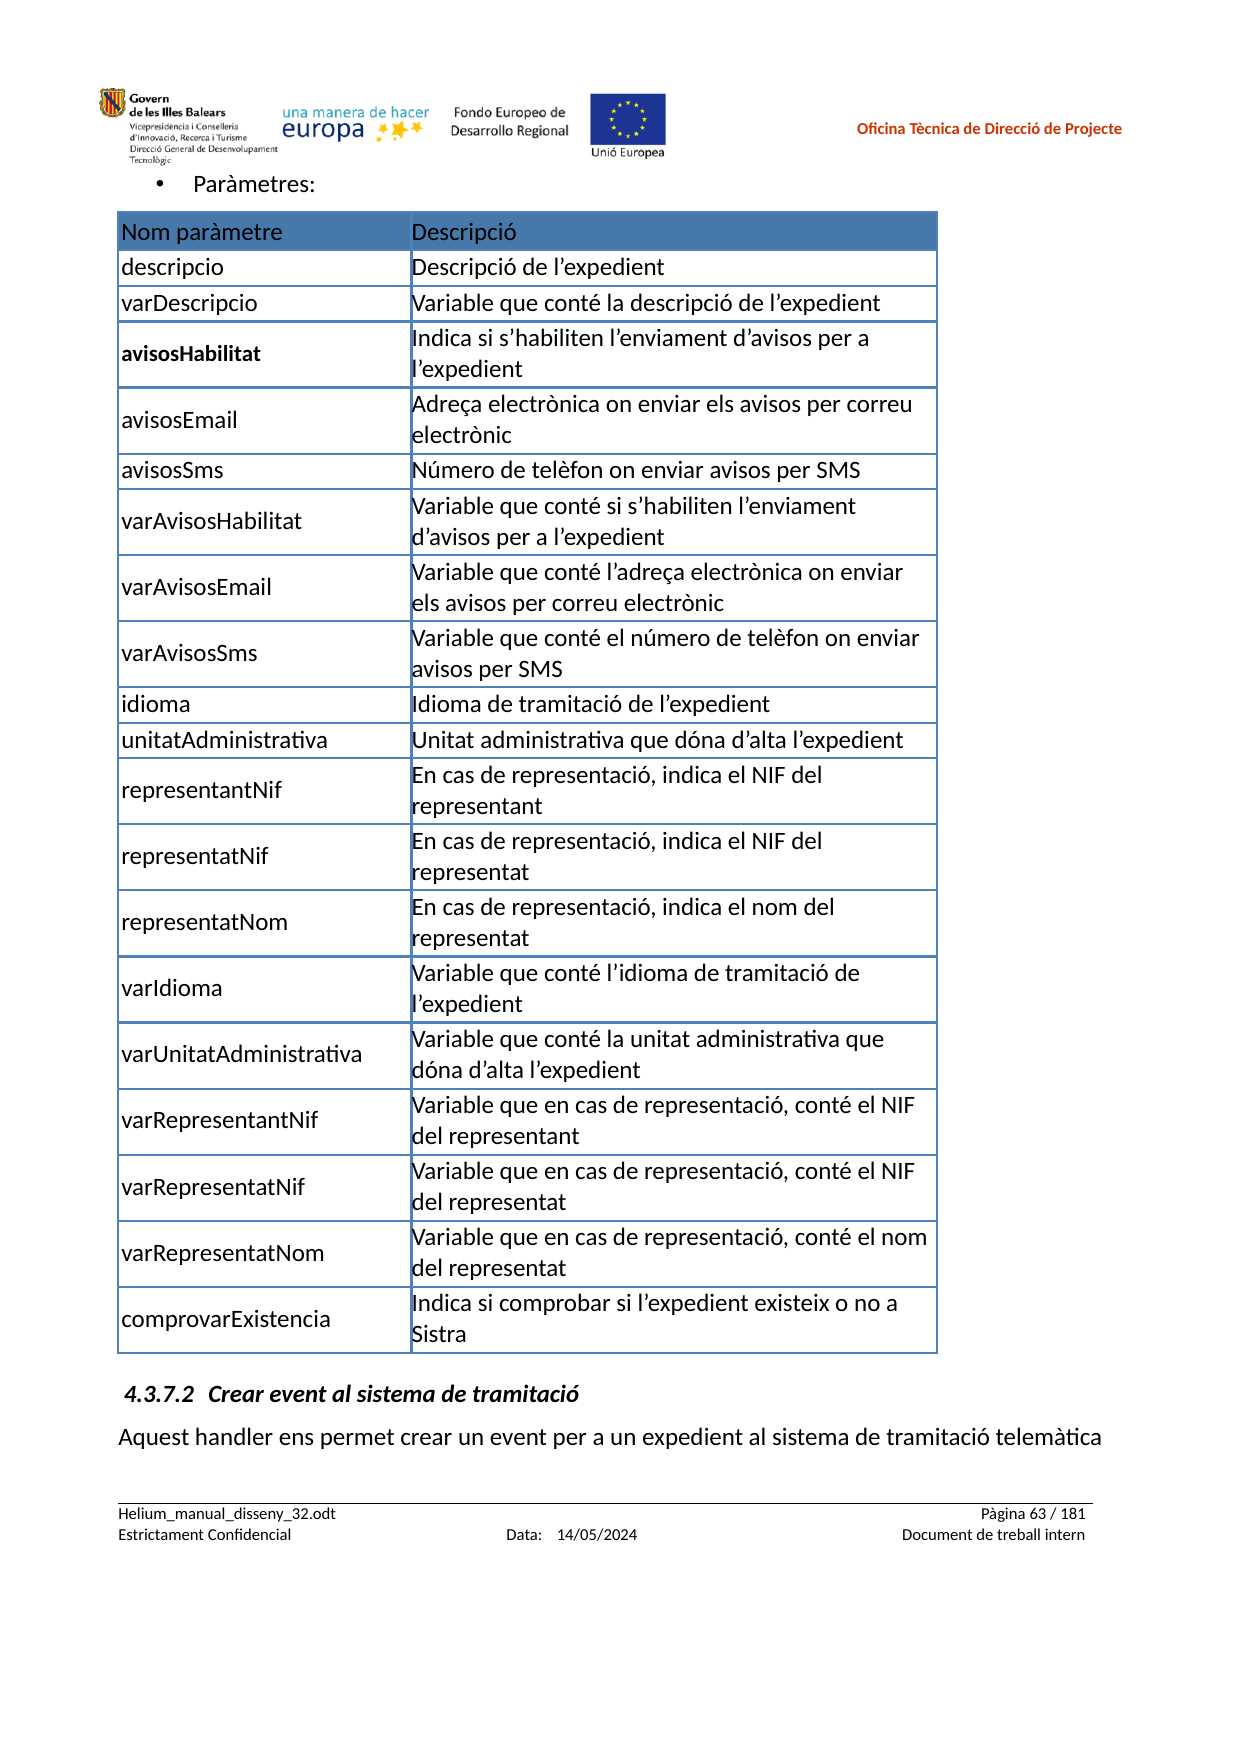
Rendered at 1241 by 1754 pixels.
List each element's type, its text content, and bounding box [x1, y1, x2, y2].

table_cell varAvisosHabilitat [119, 490, 410, 554]
list Paràmetres: [156, 168, 1122, 198]
table_cell varDescripcio [119, 287, 410, 320]
table_cell En cas de representació, indica el NIF del representant [413, 759, 936, 823]
table_cell representatNif [119, 825, 410, 889]
picture [99, 87, 668, 166]
table_cell Variable que conté l’adreça electrònica on enviar els avisos per correu electrònic [413, 556, 936, 620]
table_cell Variable que en cas de representació, conté el NIF del representat [413, 1156, 936, 1219]
table_cell Variable que conté la unitat administrativa que dóna d’alta l’expedient [413, 1024, 936, 1087]
table_cell varRepresentatNom [119, 1222, 410, 1286]
table_cell varIdioma [119, 958, 410, 1021]
table_cell comprovarExistencia [119, 1288, 410, 1352]
table_cell varAvisosSms [119, 622, 410, 686]
table_cell avisosHabilitat [119, 323, 410, 386]
table_cell Variable que conté el número de telèfon on enviar avisos per SMS [413, 622, 936, 686]
table_cell Variable que conté la descripció de l’expedient [413, 287, 936, 320]
table_cell idioma [119, 688, 410, 722]
table_cell Descripció de l’expedient [413, 251, 936, 285]
table_cell varRepresentantNif [119, 1090, 410, 1153]
table_cell Variable que en cas de representació, conté el NIF del representant [413, 1090, 936, 1153]
table_cell Indica si s’habiliten l’enviament d’avisos per a l’expedient [413, 323, 936, 386]
table_cell representantNif [119, 759, 410, 823]
table_header Nom paràmetre [119, 213, 410, 249]
table_cell Indica si comprobar si l’expedient existeix o no a Sistra [413, 1288, 936, 1352]
table_cell En cas de representació, indica el NIF del representat [413, 825, 936, 889]
table_cell unitatAdministrativa [119, 724, 410, 757]
subtitle Crear event al sistema de tramitació [118, 1379, 1122, 1409]
text Aquest handler ens permet crear un event per a un expedient al sistema de tramitació telemàtica [118, 1421, 1122, 1452]
table_cell descripcio [119, 251, 410, 285]
table_cell avisosSms [119, 455, 410, 488]
table_cell varUnitatAdministrativa [119, 1024, 410, 1087]
table_cell Variable que conté l’idioma de tramitació de l’expedient [413, 958, 936, 1021]
table_cell avisosEmail [119, 389, 410, 452]
table_cell Idioma de tramitació de l’expedient [413, 688, 936, 722]
table_cell Variable que en cas de representació, conté el nom del representat [413, 1222, 936, 1286]
table_cell varRepresentatNif [119, 1156, 410, 1219]
table_cell Variable que conté si s’habiliten l’enviament d’avisos per a l’expedient [413, 490, 936, 554]
table_header Descripció [413, 213, 936, 249]
table_cell representatNom [119, 891, 410, 955]
table_cell varAvisosEmail [119, 556, 410, 620]
table_cell En cas de representació, indica el nom del representat [413, 891, 936, 955]
table_cell Adreça electrònica on enviar els avisos per correu electrònic [413, 389, 936, 452]
table_cell Número de telèfon on enviar avisos per SMS [413, 455, 936, 488]
table_cell Unitat administrativa que dóna d’alta l’expedient [413, 724, 936, 757]
